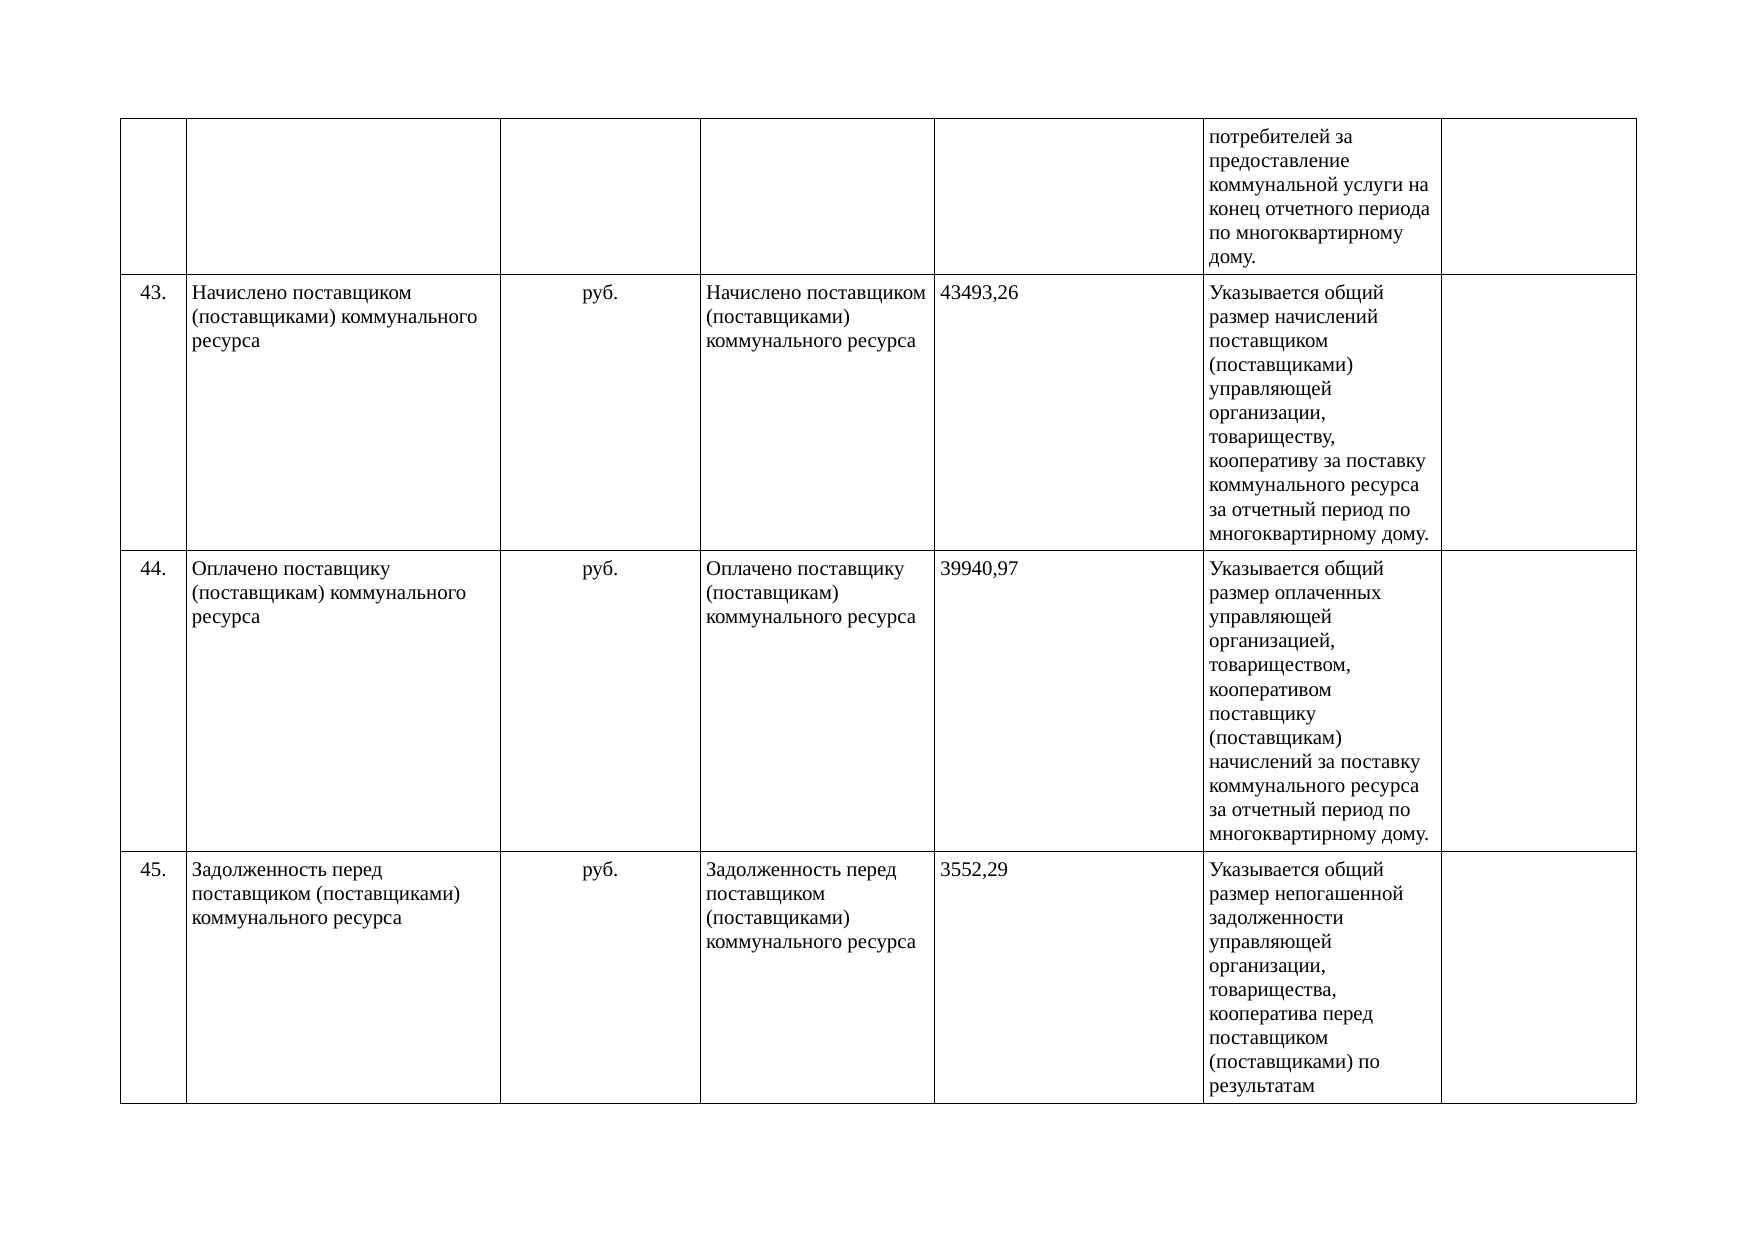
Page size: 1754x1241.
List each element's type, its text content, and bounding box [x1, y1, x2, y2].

table_cell Указывается общий размер оплаченных управляющей организацией, товариществом, кооперативом поставщику (поставщикам) начислений за поставку коммунального ресурса за отчетный период по многоквартирному дому. [1204, 551, 1441, 851]
table_cell Начислено поставщиком (поставщиками) коммунального ресурса [701, 275, 934, 550]
table_cell 43. [121, 275, 186, 550]
table_cell [1442, 275, 1636, 550]
table_cell Указывается общий размер непогашенной задолженности управляющей организации, товарищества, кооператива перед поставщиком (поставщиками) по результатам [1204, 852, 1441, 1103]
table_cell Указывается общий размер начислений поставщиком (поставщиками) управляющей организации, товариществу, кооперативу за поставку коммунального ресурса за отчетный период по многоквартирному дому. [1204, 275, 1441, 550]
table_cell [1442, 551, 1636, 851]
table_cell руб. [501, 551, 700, 851]
table_cell Задолженность перед поставщиком (поставщиками) коммунального ресурса [187, 852, 500, 1103]
table_cell руб. [501, 852, 700, 1103]
table_cell Задолженность перед поставщиком (поставщиками) коммунального ресурса [701, 852, 934, 1103]
table_cell [1442, 852, 1636, 1103]
table_cell 43493,26 [935, 275, 1203, 550]
table_cell [1442, 119, 1636, 274]
table_cell Оплачено поставщику (поставщикам) коммунального ресурса [187, 551, 500, 851]
table_cell 3552,29 [935, 852, 1203, 1103]
table_cell 45. [121, 852, 186, 1103]
table_cell [501, 119, 700, 274]
table_cell Начислено поставщиком (поставщиками) коммунального ресурса [187, 275, 500, 550]
table_cell Оплачено поставщику (поставщикам) коммунального ресурса [701, 551, 934, 851]
table_cell 39940,97 [935, 551, 1203, 851]
table_cell руб. [501, 275, 700, 550]
table_cell 44. [121, 551, 186, 851]
table_cell потребителей за предоставление коммунальной услуги на конец отчетного периода по многоквартирному дому. [1204, 119, 1441, 274]
table_cell [187, 119, 500, 274]
table_cell [935, 119, 1203, 274]
table_cell [701, 119, 934, 274]
table_cell [121, 119, 186, 274]
